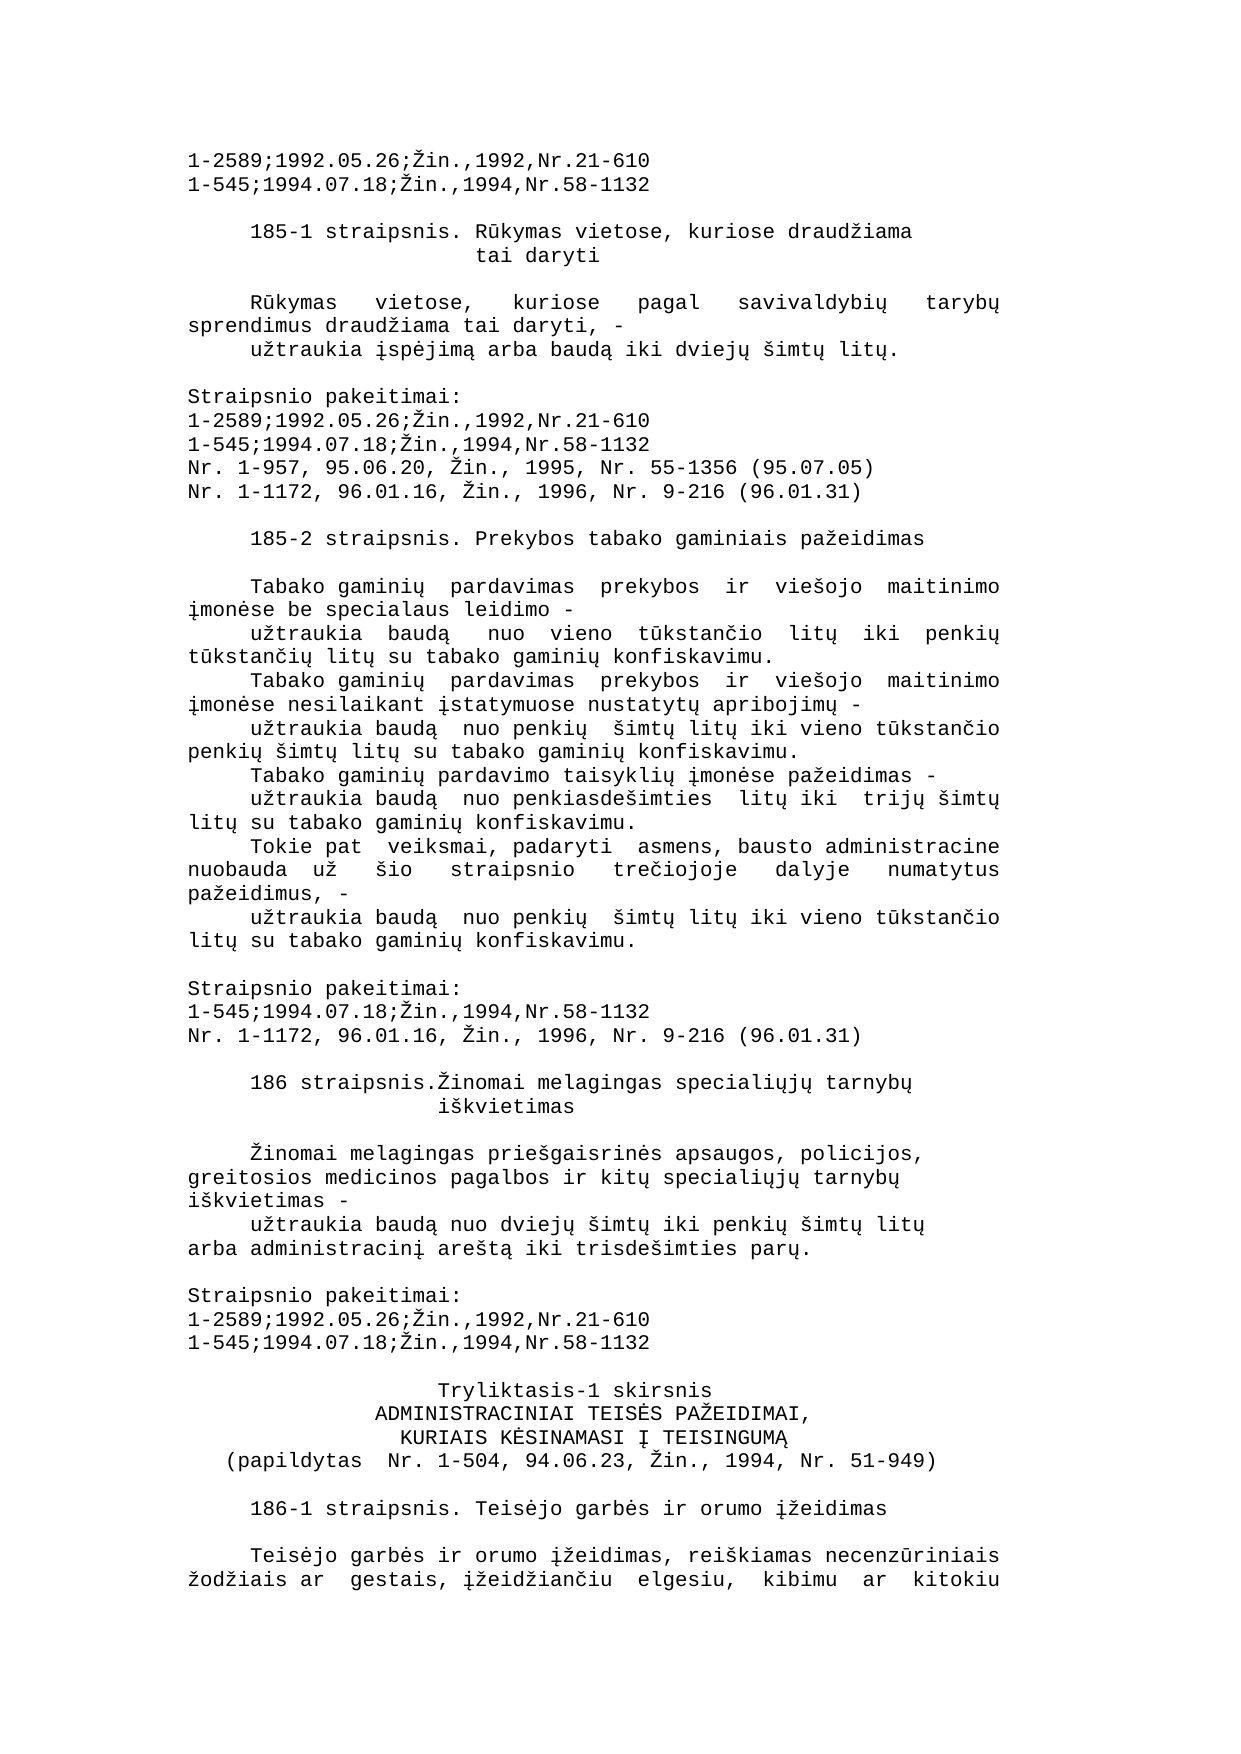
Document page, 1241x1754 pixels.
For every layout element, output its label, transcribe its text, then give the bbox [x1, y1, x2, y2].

text užtraukia baudą nuo penkiasdešimties litų iki trijų šimtų [187, 788, 1053, 812]
text 185-2 straipsnis. Prekybos tabako gaminiais pažeidimas [187, 528, 1053, 552]
text KURIAIS KĖSINAMASI Į TEISINGUMĄ [187, 1427, 1053, 1451]
text litų su tabako gaminių konfiskavimu. [187, 930, 1053, 954]
text žodžiais ar gestais, įžeidžiančiu elgesiu, kibimu ar kitokiu [187, 1569, 1053, 1592]
text penkių šimtų litų su tabako gaminių konfiskavimu. [187, 741, 1053, 765]
text ADMINISTRACINIAI TEISĖS PAŽEIDIMAI, [187, 1403, 1053, 1427]
text greitosios medicinos pagalbos ir kitų specialiųjų tarnybų [187, 1167, 1053, 1190]
text Rūkymas vietose, kuriose pagal savivaldybių tarybų [187, 292, 1053, 316]
text užtraukia baudą nuo vieno tūkstančio litų iki penkių [187, 623, 1053, 647]
text 1-2589;1992.05.26;Žin.,1992,Nr.21-610 [187, 410, 1053, 434]
text (papildytas Nr. 1-504, 94.06.23, Žin., 1994, Nr. 51-949) [187, 1451, 1053, 1474]
text litų su tabako gaminių konfiskavimu. [187, 812, 1053, 836]
text 1-2589;1992.05.26;Žin.,1992,Nr.21-610 [187, 150, 1053, 174]
text 1-545;1994.07.18;Žin.,1994,Nr.58-1132 [187, 174, 1053, 197]
text 1-545;1994.07.18;Žin.,1994,Nr.58-1132 [187, 1332, 1053, 1356]
text sprendimus draudžiama tai daryti, - [187, 316, 1053, 339]
text Straipsnio pakeitimai: [187, 1285, 1053, 1309]
text pažeidimus, - [187, 883, 1053, 907]
text įmonėse nesilaikant įstatymuose nustatytų apribojimų - [187, 694, 1053, 717]
text Žinomai melagingas priešgaisrinės apsaugos, policijos, [187, 1143, 1053, 1167]
text įmonėse be specialaus leidimo - [187, 599, 1053, 623]
text 186 straipsnis.Žinomai melagingas specialiųjų tarnybų [187, 1072, 1053, 1096]
text Tabako gaminių pardavimo taisyklių įmonėse pažeidimas - [187, 765, 1053, 788]
text 1-545;1994.07.18;Žin.,1994,Nr.58-1132 [187, 1001, 1053, 1025]
text 1-545;1994.07.18;Žin.,1994,Nr.58-1132 [187, 434, 1053, 457]
text arba administracinį areštą iki trisdešimties parų. [187, 1238, 1053, 1261]
text Straipsnio pakeitimai: [187, 386, 1053, 410]
text Nr. 1-1172, 96.01.16, Žin., 1996, Nr. 9-216 (96.01.31) [187, 481, 1053, 505]
text 1-2589;1992.05.26;Žin.,1992,Nr.21-610 [187, 1309, 1053, 1332]
text 185-1 straipsnis. Rūkymas vietose, kuriose draudžiama [187, 221, 1053, 244]
text tūkstančių litų su tabako gaminių konfiskavimu. [187, 647, 1053, 670]
text užtraukia baudą nuo penkių šimtų litų iki vieno tūkstančio [187, 907, 1053, 930]
text Nr. 1-1172, 96.01.16, Žin., 1996, Nr. 9-216 (96.01.31) [187, 1025, 1053, 1048]
text Teisėjo garbės ir orumo įžeidimas, reiškiamas necenzūriniais [187, 1545, 1053, 1569]
text 186-1 straipsnis. Teisėjo garbės ir orumo įžeidimas [187, 1498, 1053, 1521]
text Nr. 1-957, 95.06.20, Žin., 1995, Nr. 55-1356 (95.07.05) [187, 457, 1053, 481]
text Tabako gaminių pardavimas prekybos ir viešojo maitinimo [187, 576, 1053, 599]
text tai daryti [187, 244, 1053, 268]
text Tabako gaminių pardavimas prekybos ir viešojo maitinimo [187, 670, 1053, 694]
text užtraukia baudą nuo penkių šimtų litų iki vieno tūkstančio [187, 717, 1053, 741]
text Tryliktasis-1 skirsnis [187, 1379, 1053, 1403]
text Tokie pat veiksmai, padaryti asmens, bausto administracine [187, 836, 1053, 859]
text iškvietimas [187, 1096, 1053, 1119]
text iškvietimas - [187, 1190, 1053, 1214]
text užtraukia įspėjimą arba baudą iki dviejų šimtų litų. [187, 339, 1053, 363]
text nuobauda už šio straipsnio trečiojoje dalyje numatytus [187, 859, 1053, 883]
text užtraukia baudą nuo dviejų šimtų iki penkių šimtų litų [187, 1214, 1053, 1238]
text Straipsnio pakeitimai: [187, 978, 1053, 1001]
